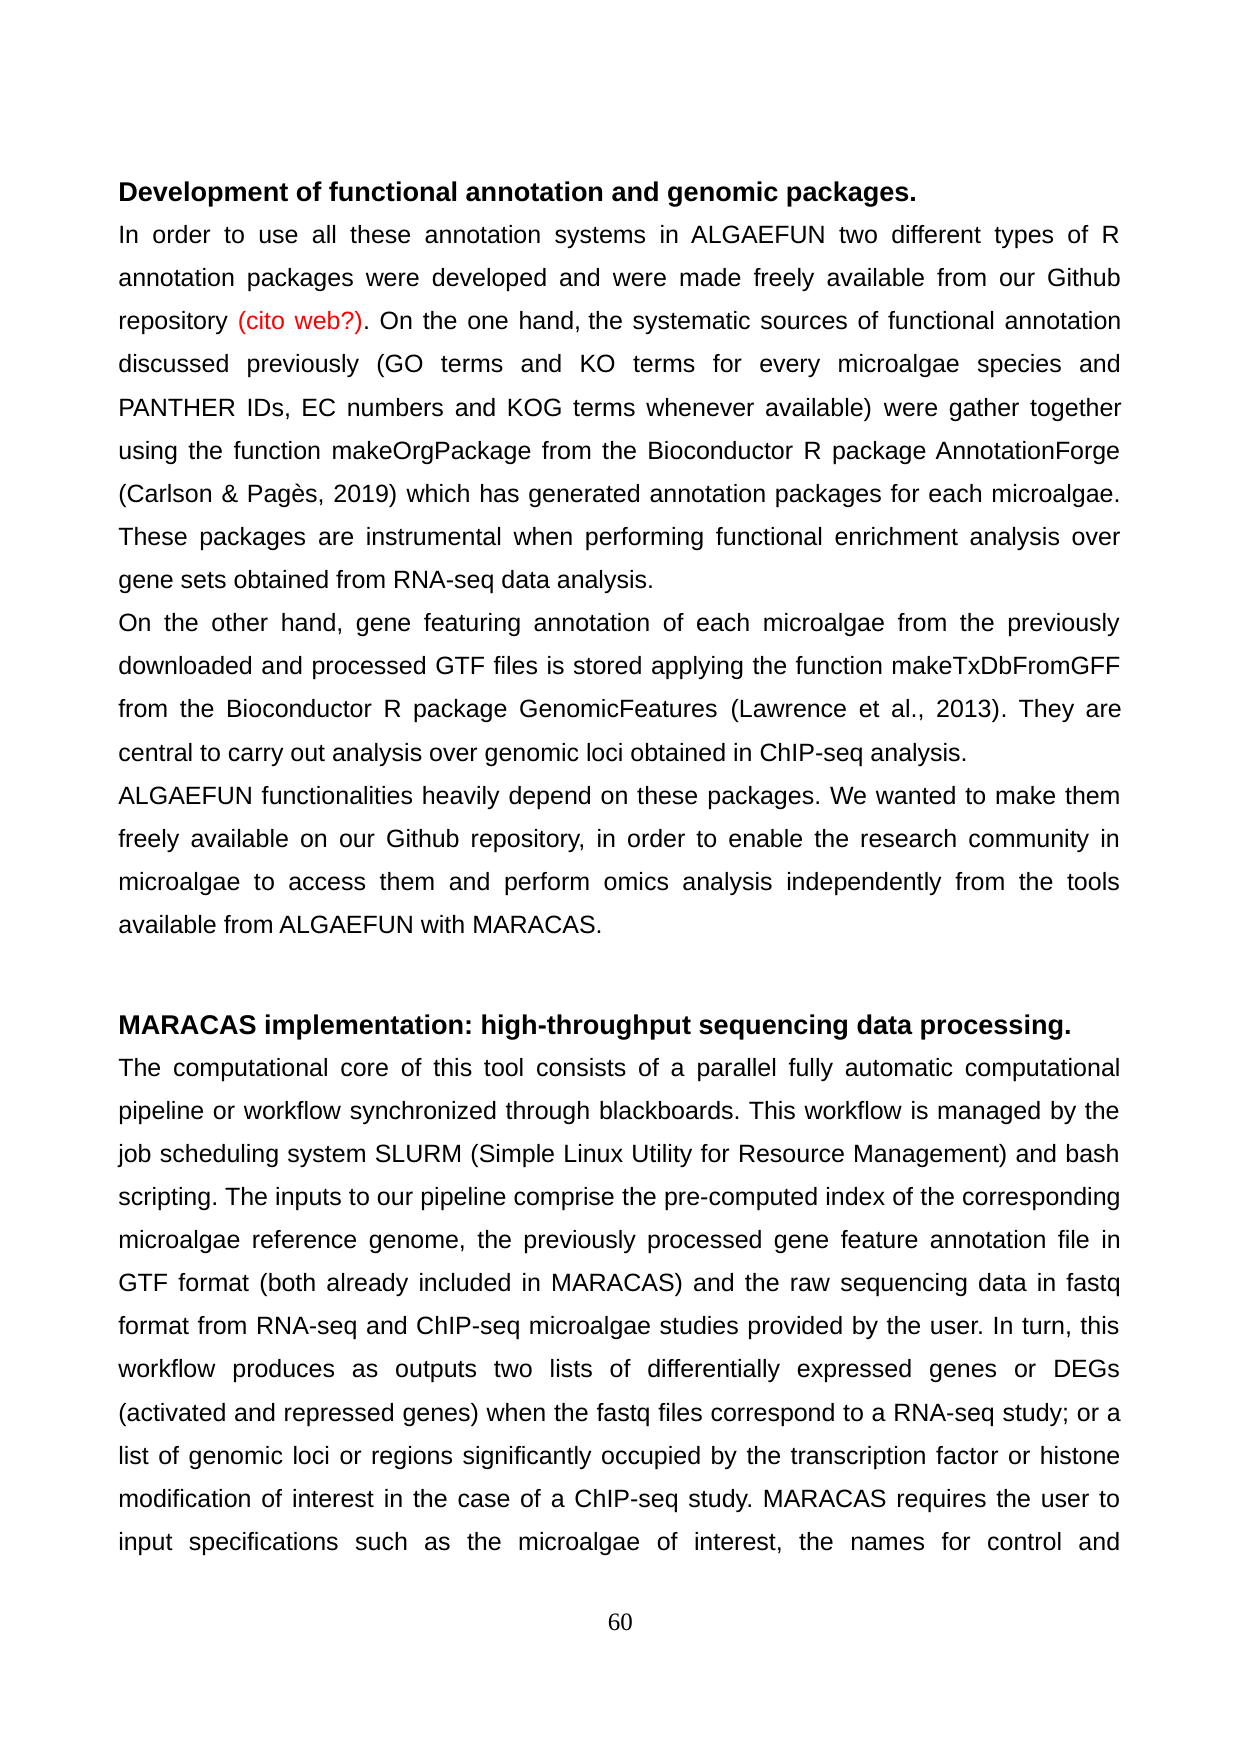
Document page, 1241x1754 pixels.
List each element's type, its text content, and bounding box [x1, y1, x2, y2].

text On the other hand, gene featuring annotation of each microalgae from the previously downloaded and processed GTF files is stored applying the function makeTxDbFromGFF from the Bioconductor R package GenomicFeatures (Lawrence et al., 2013)⁠. They are central to carry out analysis over genomic loci obtained in ChIP-seq analysis. [118, 608, 1122, 766]
subtitle Development of functional annotation and genomic packages. [118, 176, 1122, 208]
text In order to use all these annotation systems in ALGAEFUN two different types of R annotation packages were developed and were made freely available from our Github repository (cito web?). On the one hand, the systematic sources of functional annotation discussed previously (GO terms and KO terms for every microalgae species and PANTHER IDs, EC numbers and KOG terms whenever available) were gather together using the function makeOrgPackage from the Bioconductor R package AnnotationForge (Carlson & Pagès, 2019)⁠ which has generated annotation packages for each microalgae. These packages are instrumental when performing functional enrichment analysis over gene sets obtained from RNA-seq data analysis. [118, 220, 1122, 594]
subtitle MARACAS implementation: high-throughput sequencing data processing. [118, 1009, 1122, 1040]
text The computational core of this tool consists of a parallel fully automatic computational pipeline or workflow synchronized through blackboards. This workflow is managed by the job scheduling system SLURM (Simple Linux Utility for Resource Management) and bash scripting. The inputs to our pipeline comprise the pre-computed index of the corresponding microalgae reference genome, the previously processed gene feature annotation file in GTF format (both already included in MARACAS) and the raw sequencing data in fastq format from RNA-seq and ChIP-seq microalgae studies provided by the user. In turn, this workflow produces as outputs two lists of differentially expressed genes or DEGs (activated and repressed genes) when the fastq files correspond to a RNA-seq study; or a list of genomic loci or regions significantly occupied by the transcription factor or histone modification of interest in the case of a ChIP-seq study. MARACAS requires the user to input specifications such as the microalgae of interest, the names for control and [118, 1053, 1122, 1556]
text ALGAEFUN functionalities heavily depend on these packages. We wanted to make them freely available on our Github repository, in order to enable the research community in microalgae to access them and perform omics analysis independently from the tools available from ALGAEFUN with MARACAS. [118, 781, 1122, 939]
